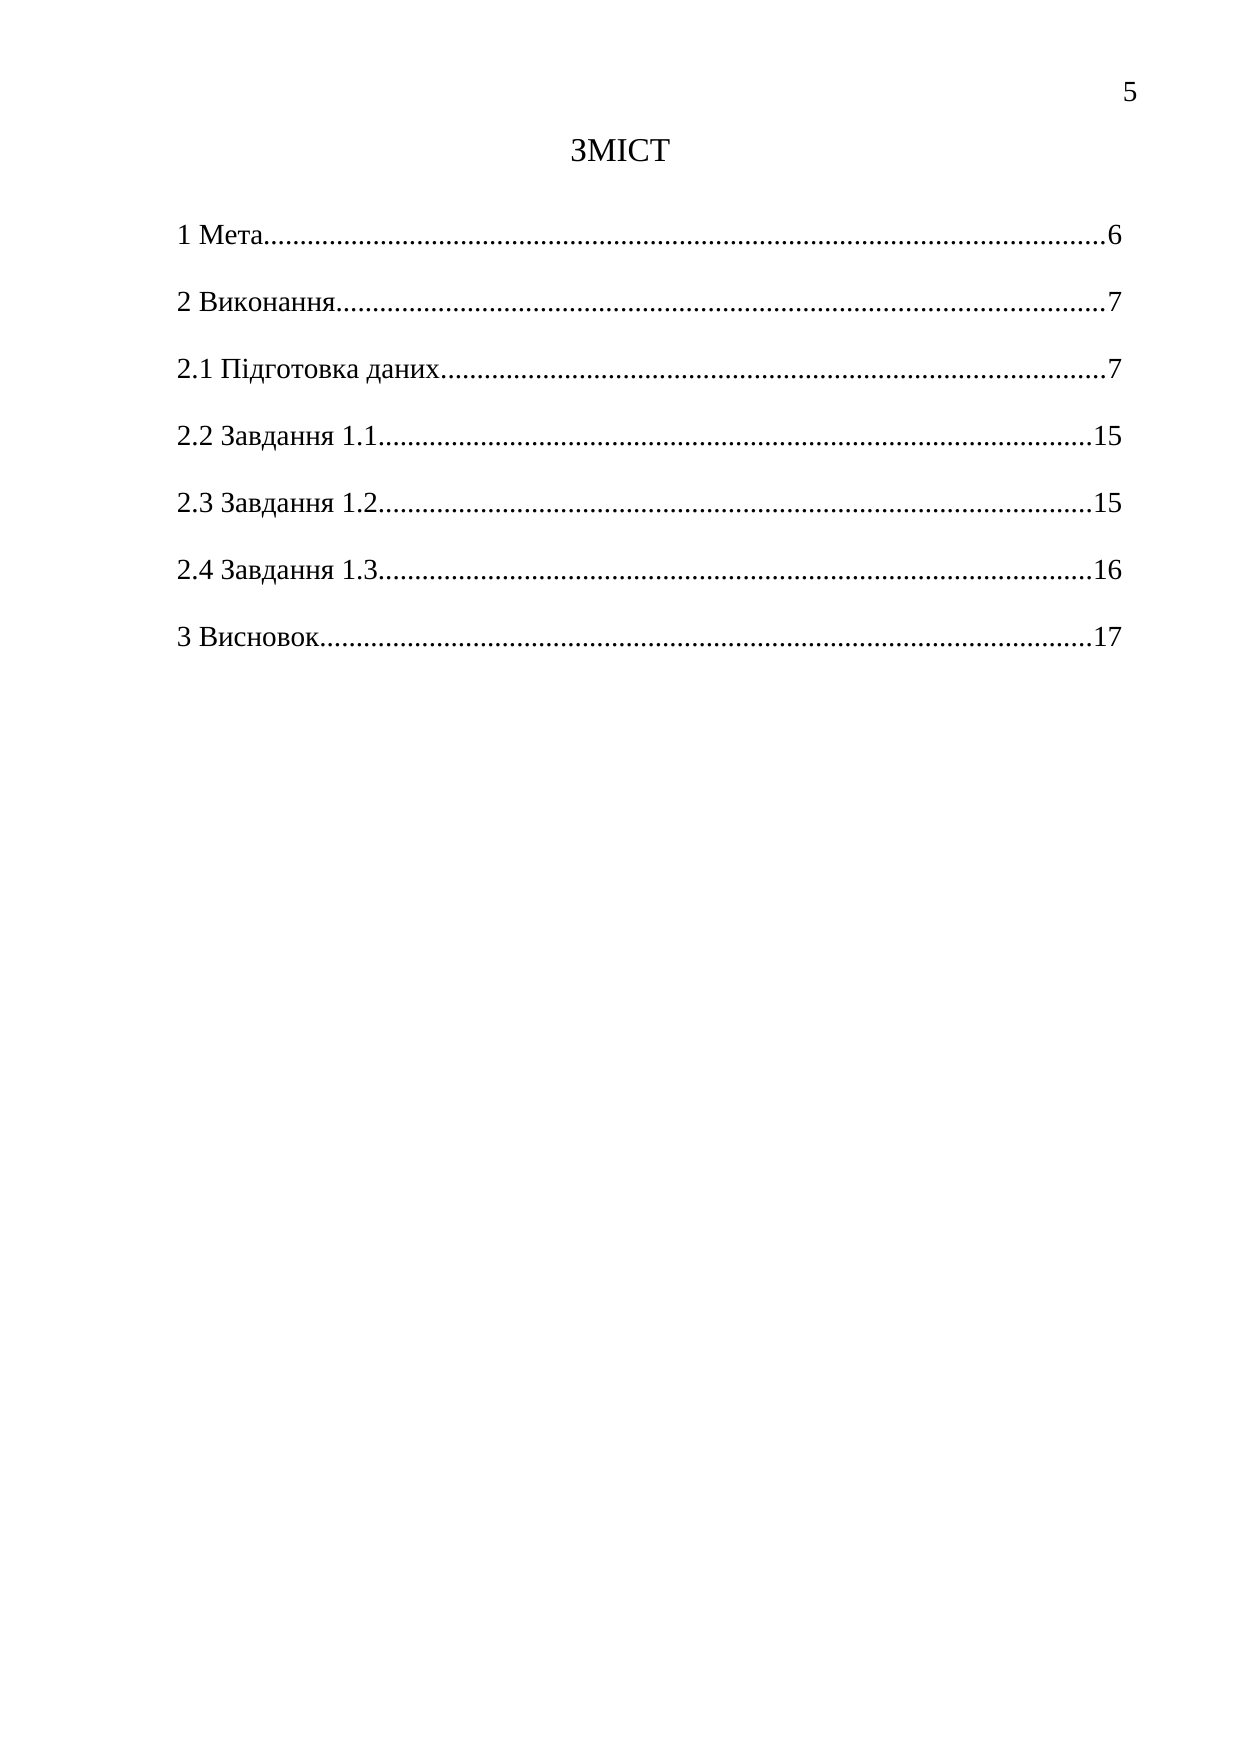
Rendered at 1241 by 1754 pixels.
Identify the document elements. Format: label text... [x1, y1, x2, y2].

subtitle Зміст [118, 130, 1122, 168]
text 2 Виконання 7 [177, 284, 1122, 317]
text 2.3 Завдання 1.2 15 [177, 485, 1122, 518]
text 2.2 Завдання 1.1 15 [177, 418, 1122, 451]
text 3 Висновок 17 [177, 619, 1122, 652]
text 2.1 Підготовка даних 7 [177, 351, 1122, 384]
text 1 Мета 6 [177, 217, 1122, 250]
text 2.4 Завдання 1.3 16 [177, 552, 1122, 585]
